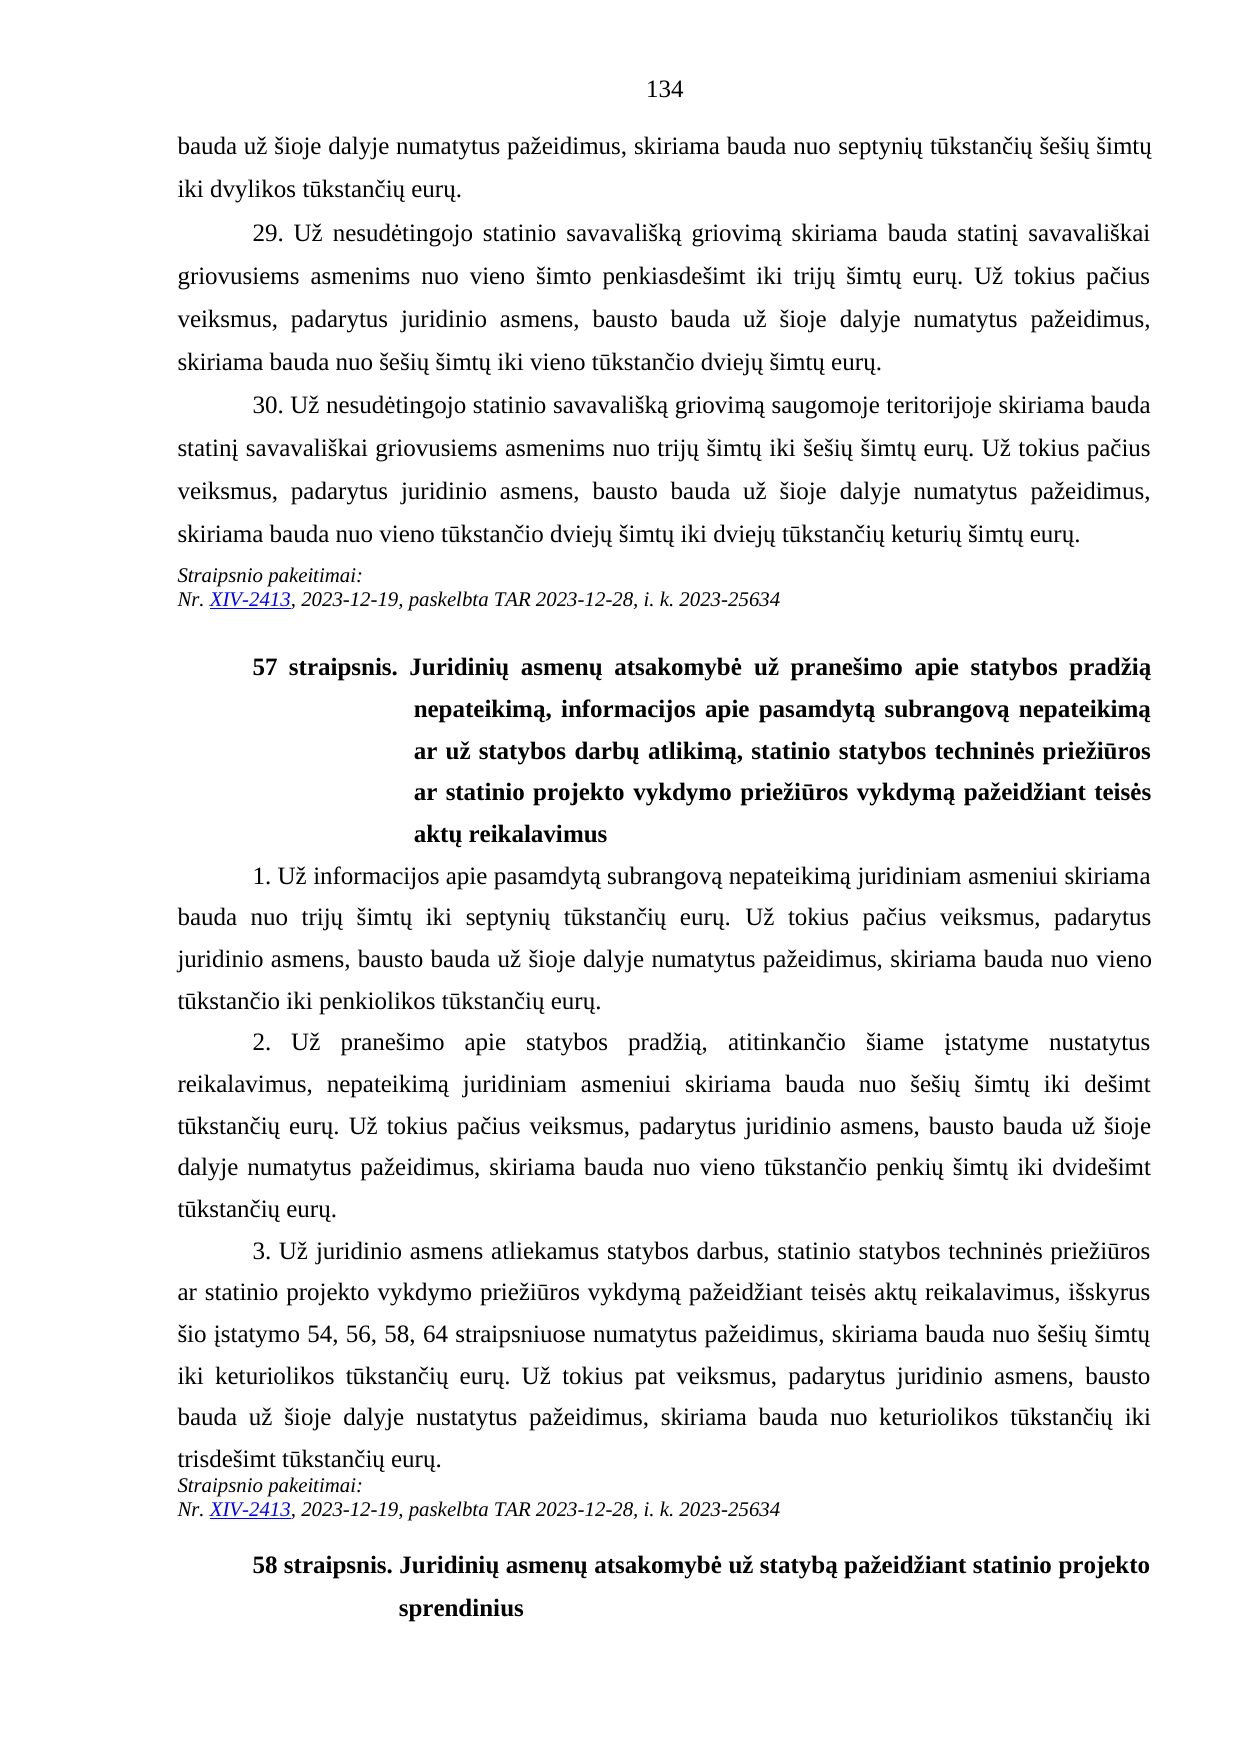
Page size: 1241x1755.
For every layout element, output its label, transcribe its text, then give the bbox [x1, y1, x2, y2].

text 29. Už nesudėtingojo statinio savavališką griovimą skiriama bauda statinį savavališkai griovusiems asmenims nuo vieno šimto penkiasdešimt iki trijų šimtų eurų. Už tokius pačius veiksmus, padarytus juridinio asmens, bausto bauda už šioje dalyje numatytus pažeidimus, skiriama bauda nuo šešių šimtų iki vieno tūkstančio dviejų šimtų eurų. [177, 218, 1152, 376]
text 3. Už juridinio asmens atliekamus statybos darbus, statinio statybos techninės priežiūros ar statinio projekto vykdymo priežiūros vykdymą pažeidžiant teisės aktų reikalavimus, išskyrus šio įstatymo 54, 56, 58, 64 straipsniuose numatytus pažeidimus, skiriama bauda nuo šešių šimtų iki keturiolikos tūkstančių eurų. Už tokius pat veiksmus, padarytus juridinio asmens, bausto bauda už šioje dalyje nustatytus pažeidimus, skiriama bauda nuo keturiolikos tūkstančių iki trisdešimt tūkstančių eurų. [177, 1223, 1152, 1473]
text Straipsnio pakeitimai: [177, 1473, 1152, 1497]
text 30. Už nesudėtingojo statinio savavališką griovimą saugomoje teritorijoje skiriama bauda statinį savavališkai griovusiems asmenims nuo trijų šimtų iki šešių šimtų eurų. Už tokius pačius veiksmus, padarytus juridinio asmens, bausto bauda už šioje dalyje numatytus pažeidimus, skiriama bauda nuo vieno tūkstančio dviejų šimtų iki dviejų tūkstančių keturių šimtų eurų. [177, 390, 1152, 548]
text 2. Už pranešimo apie statybos pradžią, atitinkančio šiame įstatyme nustatytus reikalavimus, nepateikimą juridiniam asmeniui skiriama bauda nuo šešių šimtų iki dešimt tūkstančių eurų. Už tokius pačius veiksmus, padarytus juridinio asmens, bausto bauda už šioje dalyje numatytus pažeidimus, skiriama bauda nuo vieno tūkstančio penkių šimtų iki dvidešimt tūkstančių eurų. [177, 1014, 1152, 1223]
text bauda už šioje dalyje numatytus pažeidimus, skiriama bauda nuo septynių tūkstančių šešių šimtų iki dvylikos tūkstančių eurų. [177, 131, 1152, 203]
text Nr. XIV-2413, 2023-12-19, paskelbta TAR 2023-12-28, i. k. 2023-25634 [177, 587, 1152, 611]
text Straipsnio pakeitimai: [177, 563, 1152, 587]
text 1. Už informacijos apie pasamdytą subrangovą nepateikimą juridiniam asmeniui skiriama bauda nuo trijų šimtų iki septynių tūkstančių eurų. Už tokius pačius veiksmus, padarytus juridinio asmens, bausto bauda už šioje dalyje numatytus pažeidimus, skiriama bauda nuo vieno tūkstančio iki penkiolikos tūkstančių eurų. [177, 848, 1152, 1014]
text Nr. XIV-2413, 2023-12-19, paskelbta TAR 2023-12-28, i. k. 2023-25634 [177, 1497, 1152, 1521]
text 58 straipsnis. Juridinių asmenų atsakomybė už statybą pažeidžiant statinio projekto sprendinius [252, 1550, 1152, 1622]
text 57 straipsnis. Juridinių asmenų atsakomybė už pranešimo apie statybos pradžią nepateikimą, informacijos apie pasamdytą subrangovą nepateikimą ar už statybos darbų atlikimą, statinio statybos techninės priežiūros ar statinio projekto vykdymo priežiūros vykdymą pažeidžiant teisės aktų reikalavimus [252, 639, 1152, 848]
